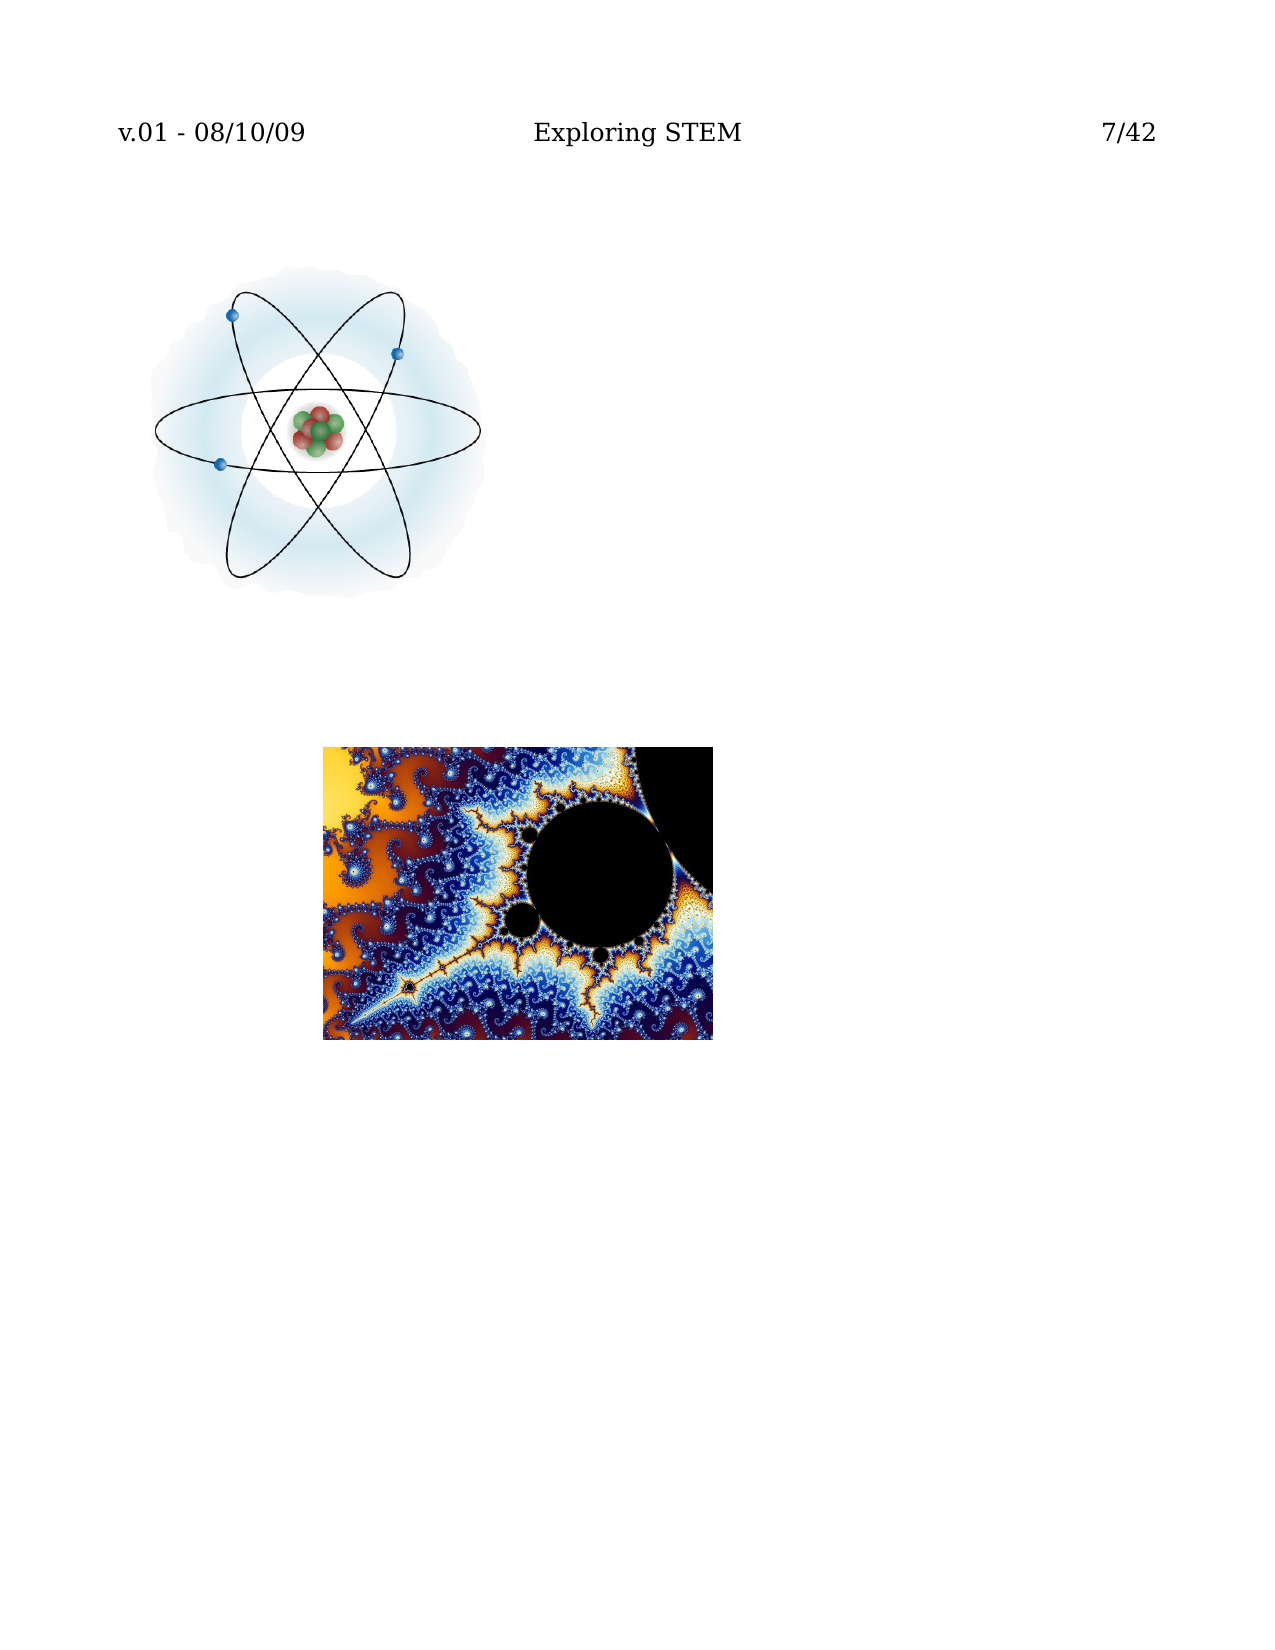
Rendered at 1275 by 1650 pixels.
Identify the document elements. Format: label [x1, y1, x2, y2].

picture [323, 747, 713, 1040]
picture [148, 261, 487, 600]
